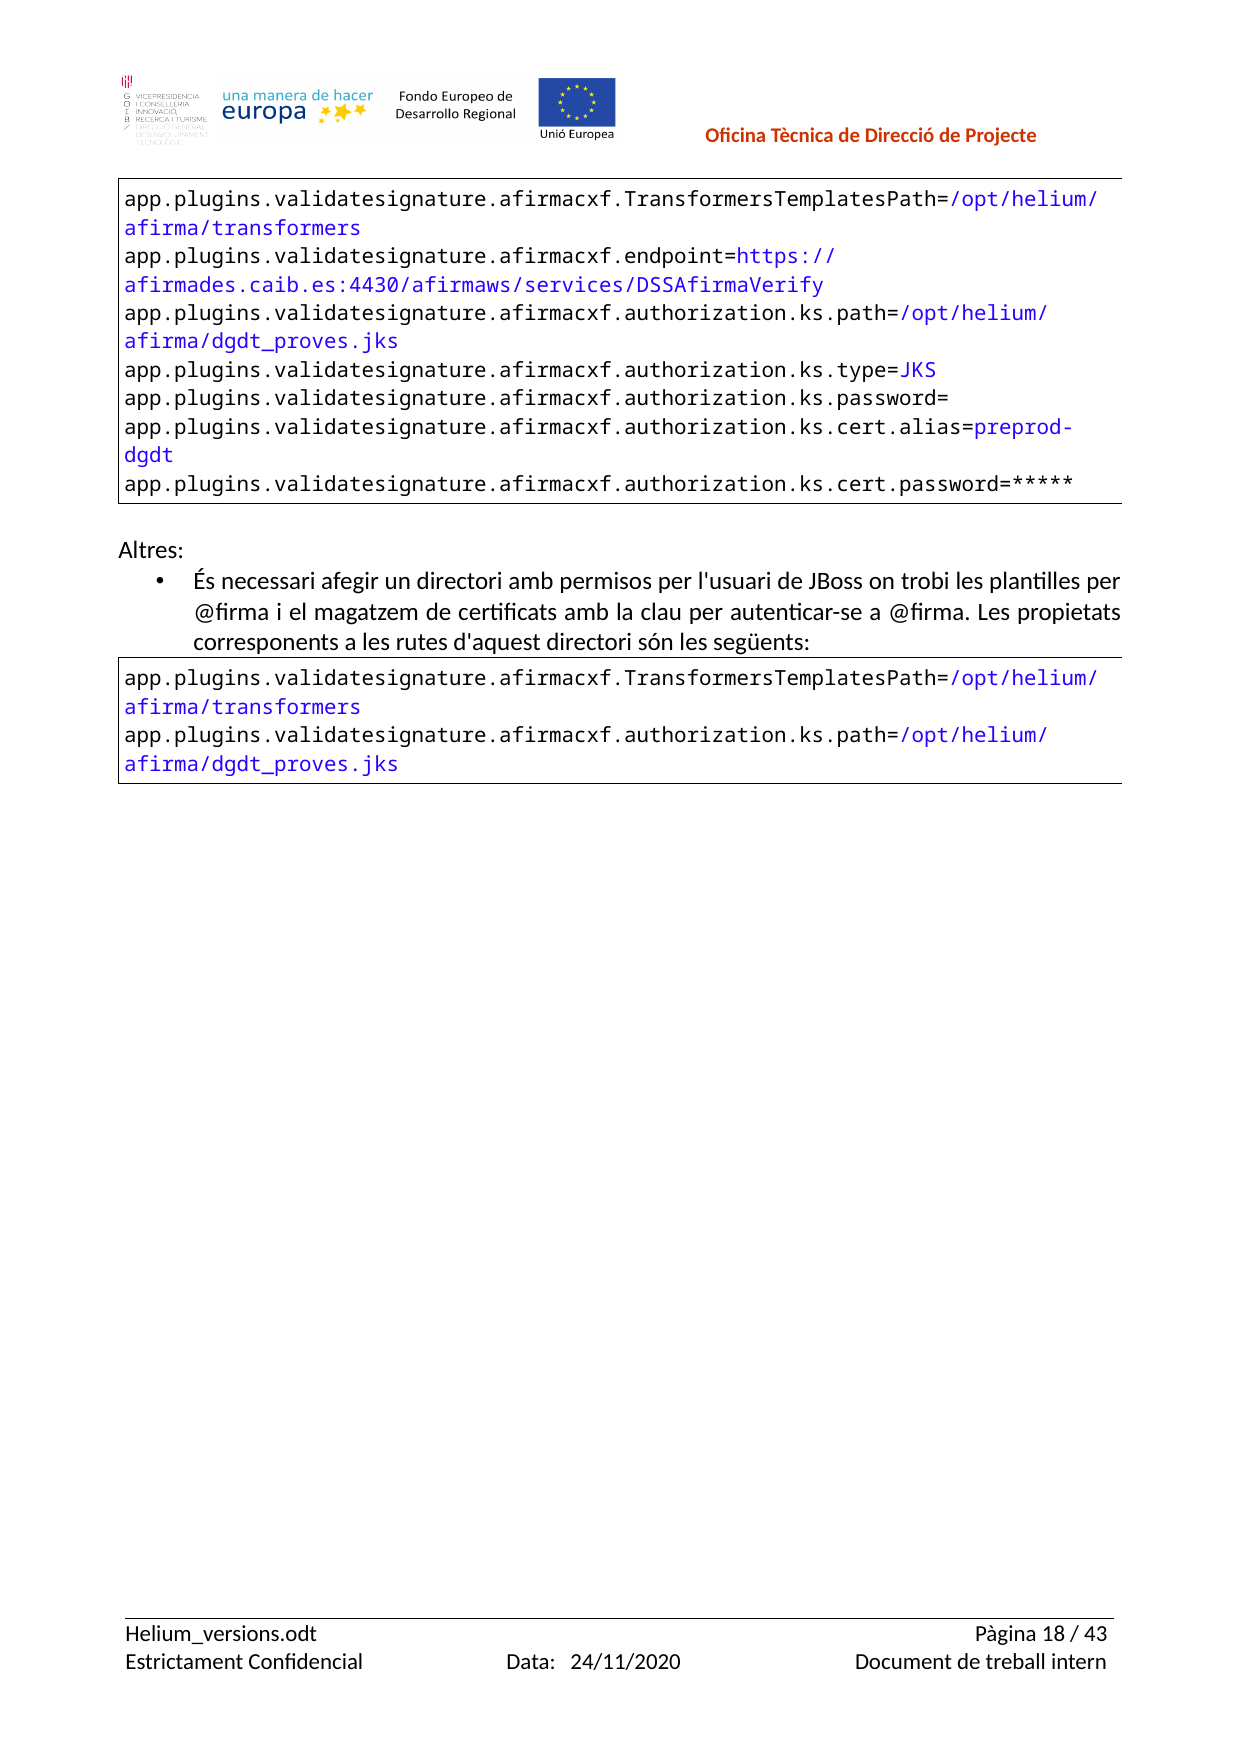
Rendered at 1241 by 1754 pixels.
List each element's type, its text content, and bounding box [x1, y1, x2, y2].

list És necessari afegir un directori amb permisos per l'usuari de JBoss on trobi les plantilles per @firma i el magatzem de certificats amb la clau per autenticar-se a @firma. Les propietats corresponents a les rutes d'aquest directori són les següents: [156, 565, 1122, 657]
text Altres: [118, 534, 1122, 565]
table_header app.plugins.validatesignature.afirmacxf.TransformersTemplatesPath=/opt/helium/afirma/transformers app.plugins.validatesignature.afirmacxf.endpoint=https://afirmades.caib.es:4430/afirmaws/services/DSSAfirmaVerify app.plugins.validatesignature.afirmacxf.authorization.ks.path=/opt/helium/afirma/dgdt_proves.jks app.plugins.validatesignature.afirmacxf.authorization.ks.type=JKS app.plugins.validatesignature.afirmacxf.authorization.ks.password= app.plugins.validatesignature.afirmacxf.authorization.ks.cert.alias=preprod-dgdt app.plugins.validatesignature.afirmacxf.authorization.ks.cert.password=***** [119, 179, 1122, 503]
picture [219, 73, 621, 147]
table_header app.plugins.validatesignature.afirmacxf.TransformersTemplatesPath=/opt/helium/afirma/transformers app.plugins.validatesignature.afirmacxf.authorization.ks.path=/opt/helium/afirma/dgdt_proves.jks [119, 658, 1122, 783]
picture [118, 73, 213, 147]
